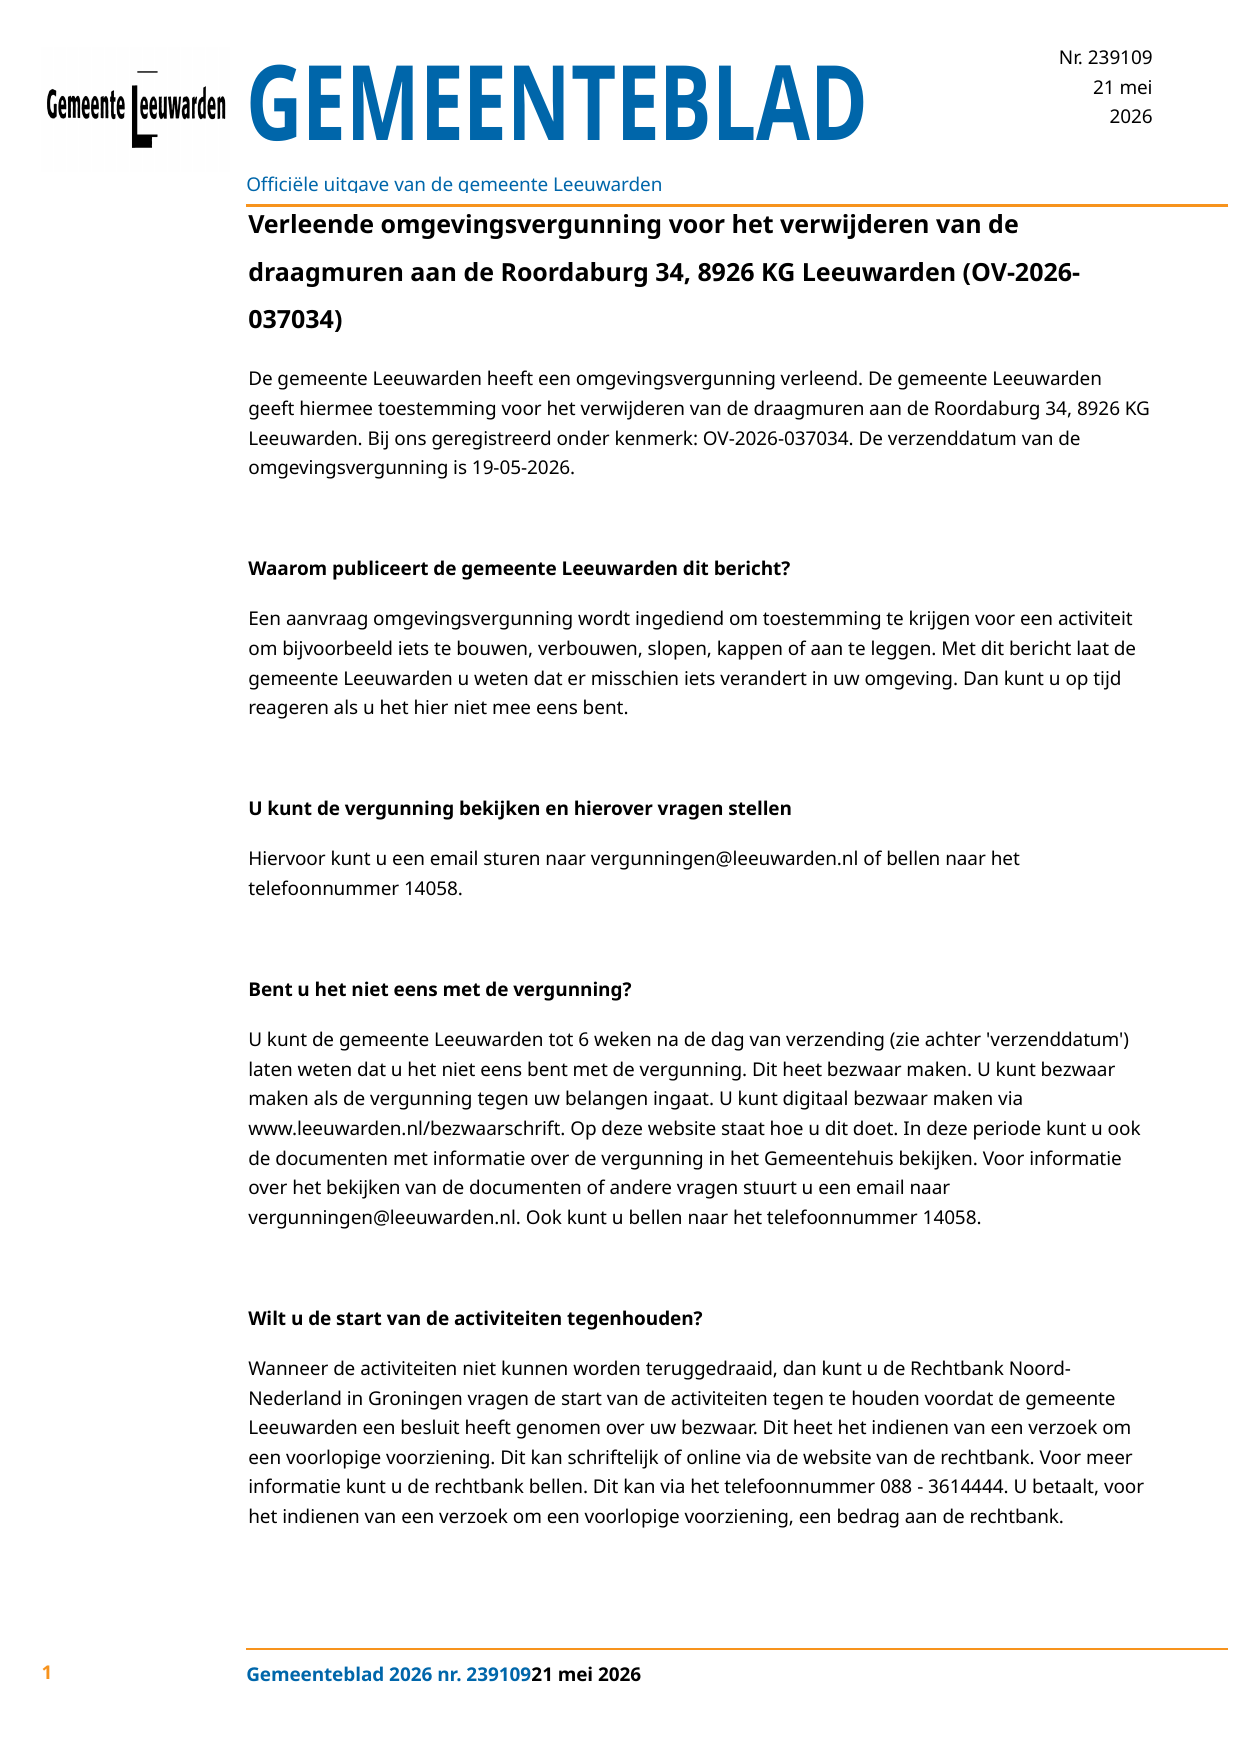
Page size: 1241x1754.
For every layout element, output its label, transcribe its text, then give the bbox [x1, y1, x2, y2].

text Een aanvraag omgevingsvergunning wordt ingediend om toestemming te krijgen voor een activiteit om bijvoorbeeld iets te bouwen, verbouwen, slopen, kappen of aan te leggen. Met dit bericht laat de gemeente Leeuwarden u weten dat er misschien iets verandert in uw omgeving. Dan kunt u op tijd reageren als u het hier niet mee eens bent. [248, 606, 1152, 720]
text Bent u het niet eens met de vergunning? [248, 976, 1152, 1002]
text Waarom publiceert de gemeente Leeuwarden dit bericht? [248, 555, 1152, 581]
text Hiervoor kunt u een email sturen naar vergunningen@leeuwarden.nl of bellen naar het telefoonnummer 14058. [248, 846, 1152, 901]
text Wanneer de activiteiten niet kunnen worden teruggedraaid, dan kunt u de Rechtbank Noord-Nederland in Groningen vragen de start van de activiteiten tegen te houden voordat de gemeente Leeuwarden een besluit heeft genomen over uw bezwaar. Dit heet het indienen van een verzoek om een voorlopige voorziening. Dit kan schriftelijk of online via de website van de rechtbank. Voor meer informatie kunt u de rechtbank bellen. Dit kan via het telefoonnummer 088 - 3614444. U betaalt, voor het indienen van een verzoek om een voorlopige voorziening, een bedrag aan de rechtbank. [248, 1355, 1152, 1529]
text Verleende omgevingsvergunning voor het verwijderen van de draagmuren aan de Roordaburg 34, 8926 KG Leeuwarden (OV-2026-037034) [248, 207, 1152, 336]
text Wilt u de start van de activiteiten tegenhouden? [248, 1305, 1152, 1330]
text U kunt de vergunning bekijken en hierover vragen stellen [248, 795, 1152, 821]
text U kunt de gemeente Leeuwarden tot 6 weken na de dag van verzending (zie achter 'verzenddatum') laten weten dat u het niet eens bent met de vergunning. Dit heet bezwaar maken. U kunt bezwaar maken als de vergunning tegen uw belangen ingaat. U kunt digitaal bezwaar maken via www.leeuwarden.nl/bezwaarschrift. Op deze website staat hoe u dit doet. In deze periode kunt u ook de documenten met informatie over de vergunning in het Gemeentehuis bekijken. Voor informatie over het bekijken van de documenten of andere vragen stuurt u een email naar vergunningen@leeuwarden.nl. Ook kunt u bellen naar het telefoonnummer 14058. [248, 1026, 1152, 1229]
picture [41, 47, 231, 172]
text De gemeente Leeuwarden heeft een omgevingsvergunning verleend. De gemeente Leeuwarden geeft hiermee toestemming voor het verwijderen van de draagmuren aan de Roordaburg 34, 8926 KG Leeuwarden. Bij ons geregistreerd onder kenmerk: OV-2026-037034. De verzenddatum van de omgevingsvergunning is 19-05-2026. [248, 366, 1152, 480]
